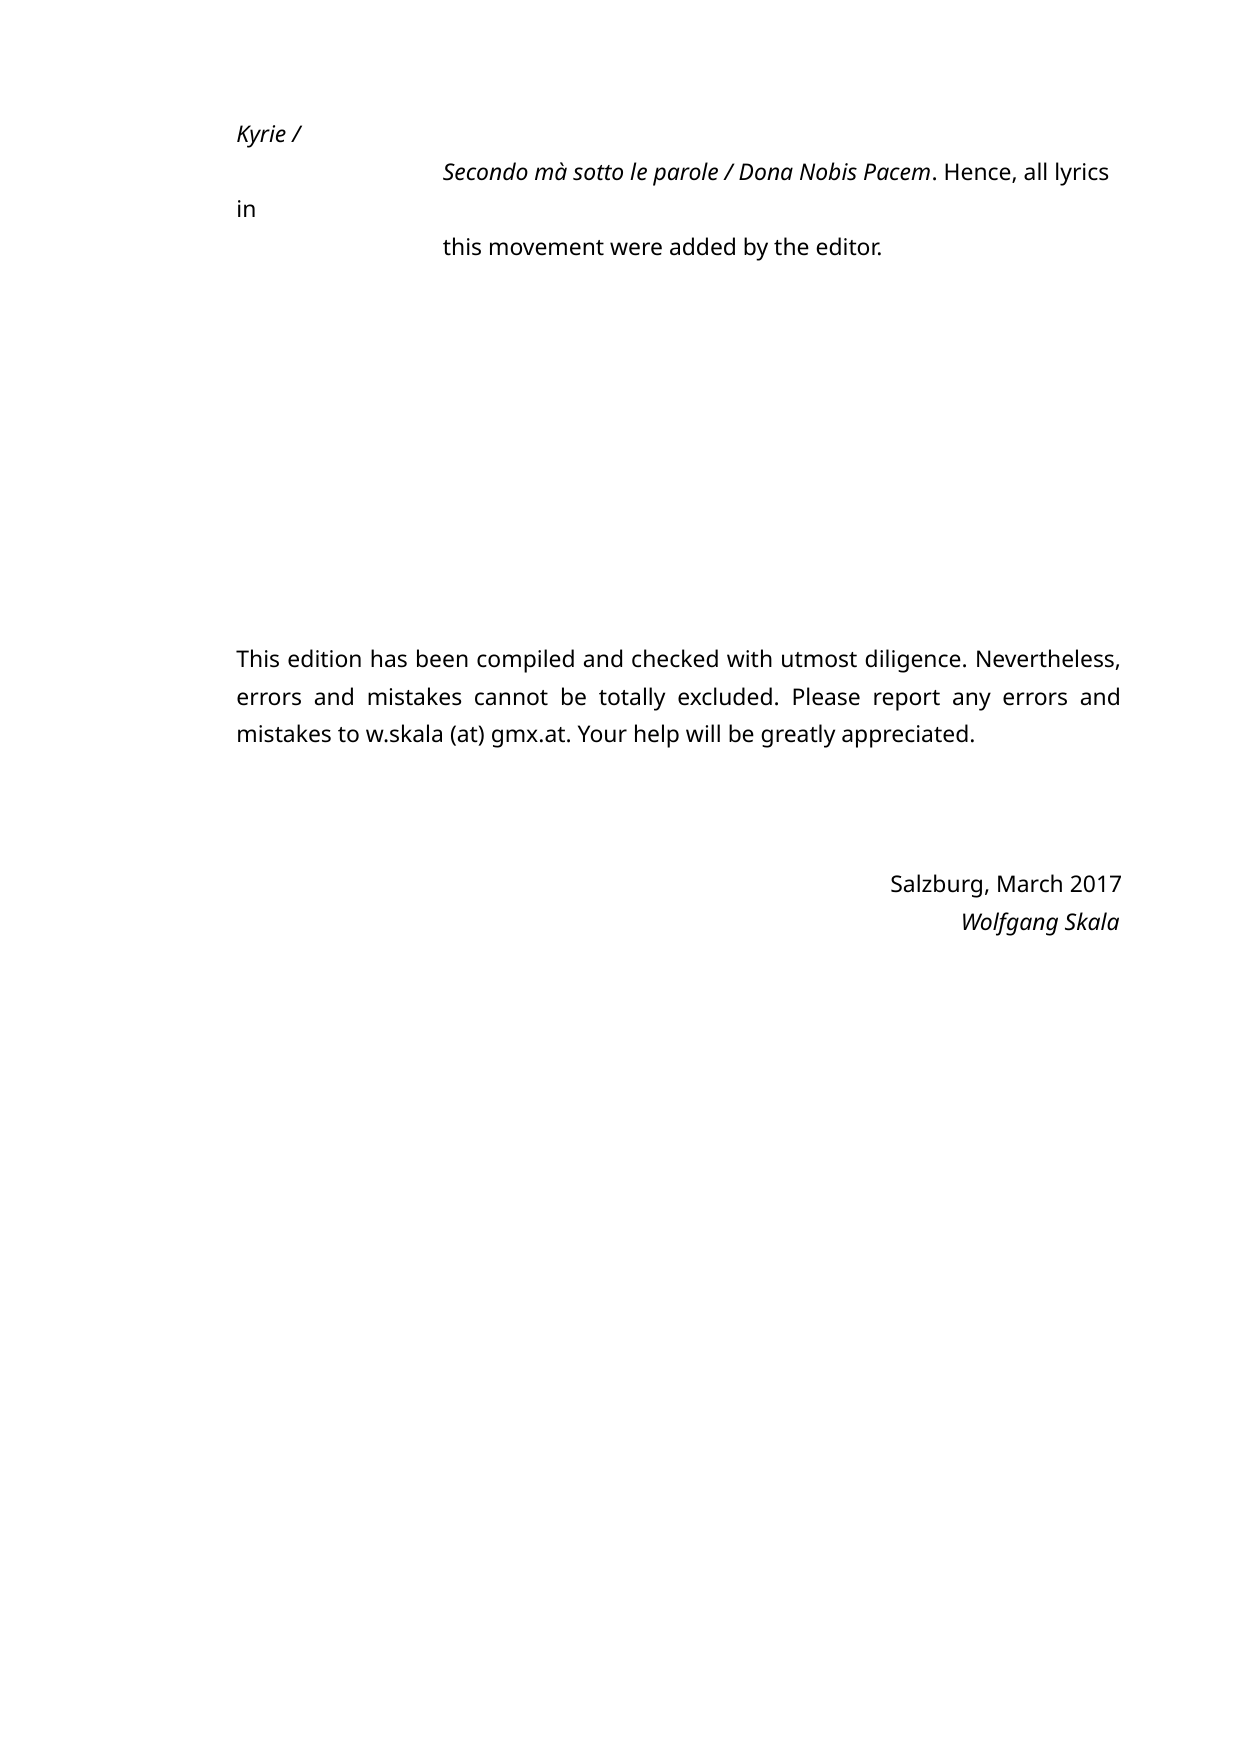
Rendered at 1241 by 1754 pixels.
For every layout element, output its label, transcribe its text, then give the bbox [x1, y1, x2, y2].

text This edition has been compiled and checked with utmost diligence. Nevertheless, errors and mistakes cannot be totally excluded. Please report any errors and mistakes to w.skala (at) gmx.at. Your help will be greatly appreciated. [236, 643, 1122, 749]
text Kyrie / Secondo mà sotto le parole / Dona Nobis Pacem. Hence, all lyrics in this movement were added by the editor. [236, 118, 1122, 374]
text Salzburg, March 2017 Wolfgang Skala [236, 868, 1122, 937]
